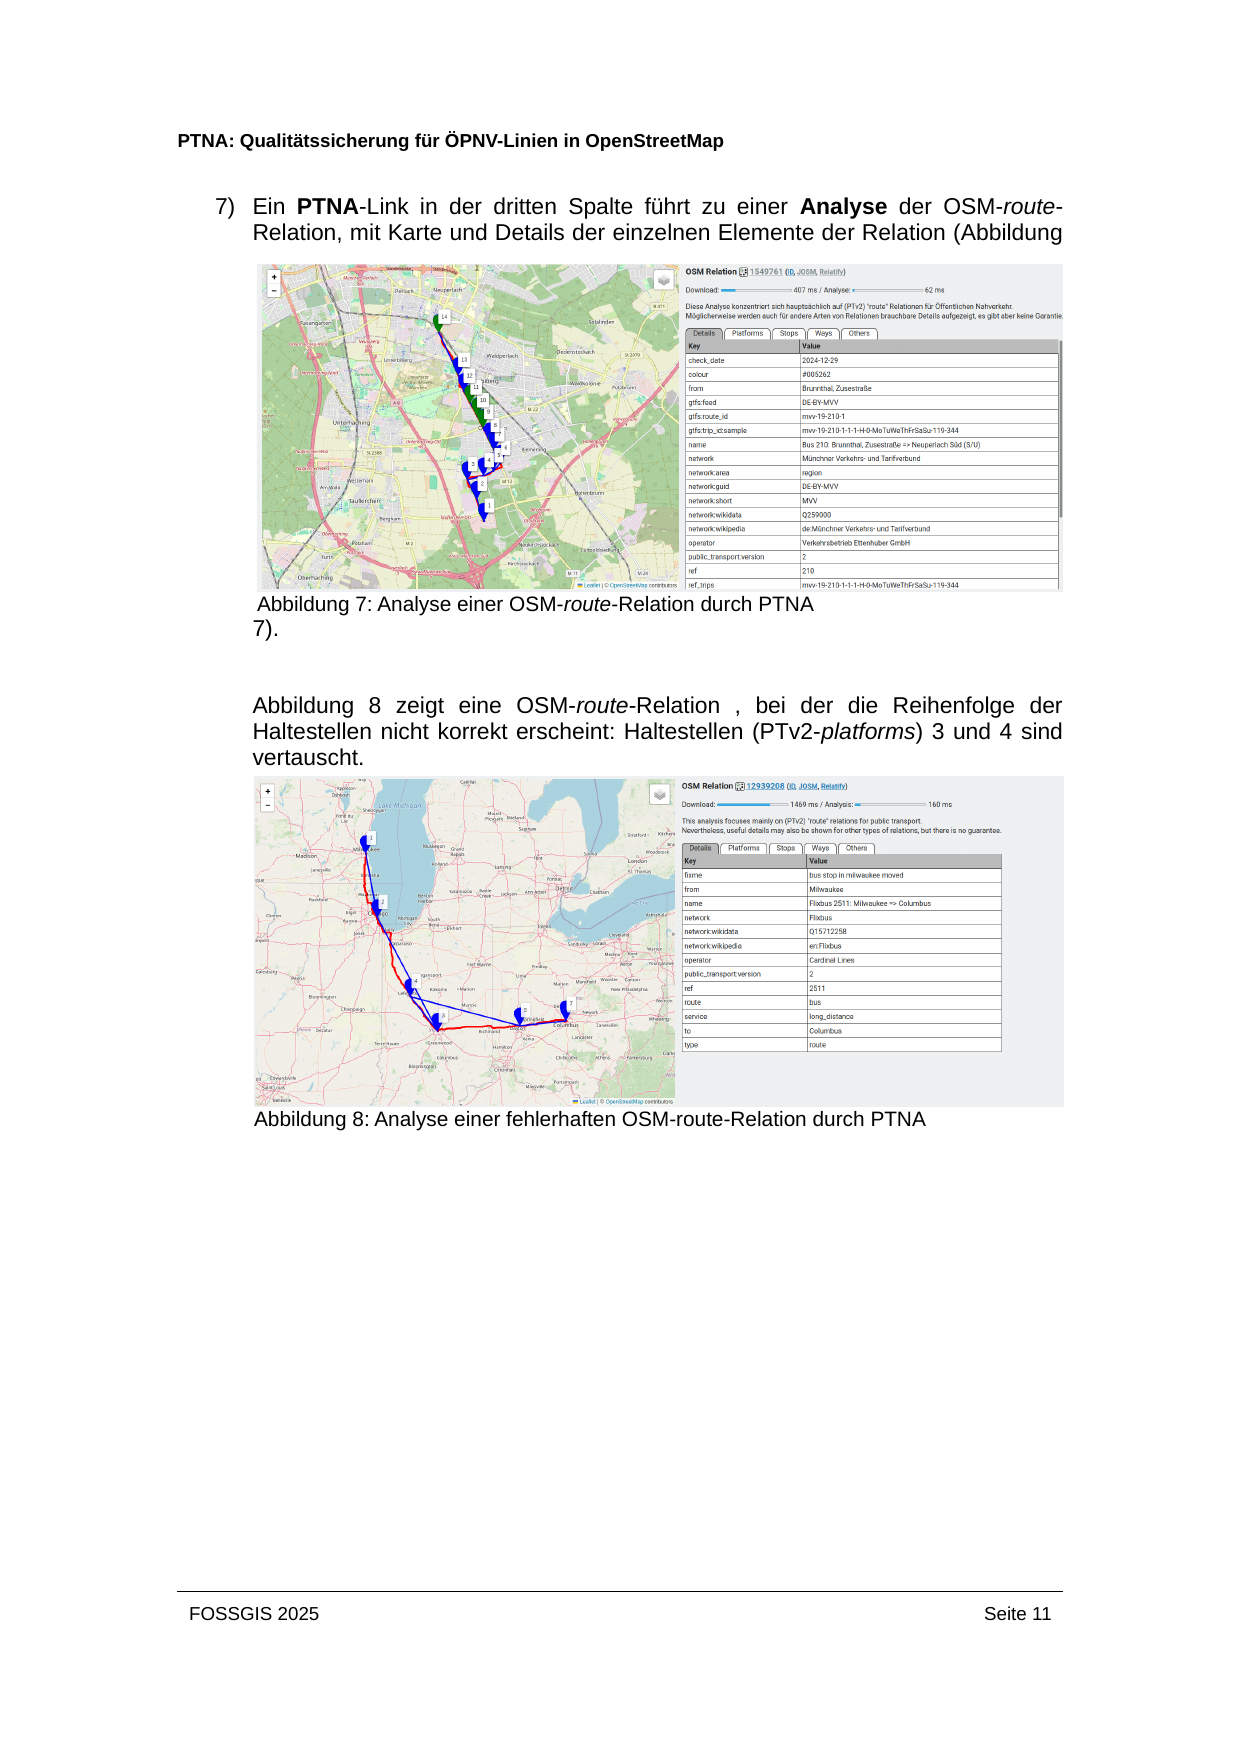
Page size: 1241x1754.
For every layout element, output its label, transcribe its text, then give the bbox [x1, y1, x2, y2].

list Ein PTNA-Link in der dritten Spalte führt zu einer Analyse der OSM-route-Relation, mit Karte und Details der einzelnen Elemente der Relation (Abbildung 7). [215, 193, 1063, 642]
text Abbildung 8: Analyse einer fehlerhaften OSM-route-Relation durch PTNA [254, 1107, 1064, 1130]
picture [253, 776, 1064, 1107]
list Abbildung 8 zeigt eine OSM-route-Relation , bei der die Reihenfolge der Haltestellen nicht korrekt erscheint: Haltestellen (PTv2-platforms) 3 und 4 sind vertauscht. [215, 692, 1063, 771]
picture [256, 264, 1063, 592]
list Abbildung 7: Analyse einer OSM-route-Relation durch PTNA [257, 592, 1063, 615]
